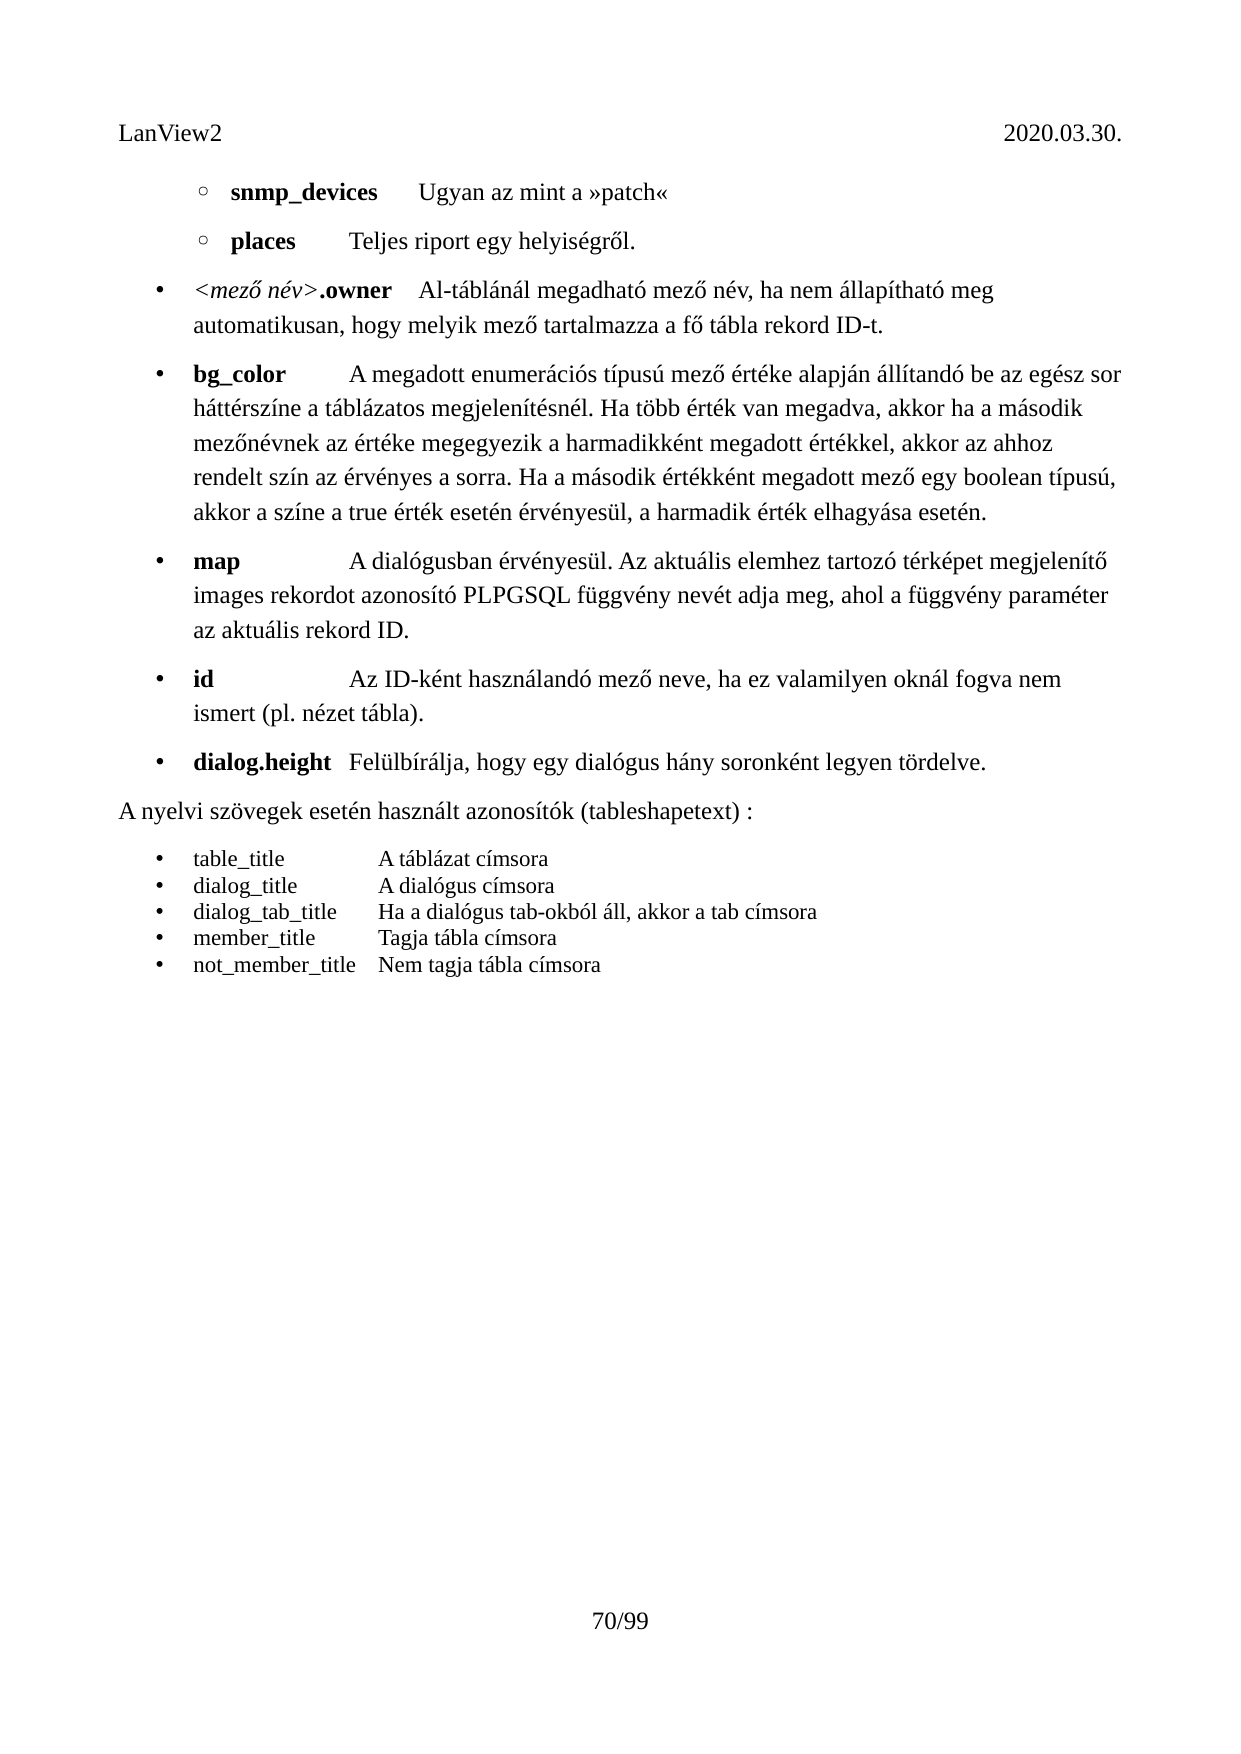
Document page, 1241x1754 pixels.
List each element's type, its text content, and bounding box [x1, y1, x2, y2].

list <mező név>.owner Al-táblánál megadható mező név, ha nem állapítható meg automatikusan, hogy melyik mező tartalmazza a fő tábla rekord ID-t. [156, 275, 1122, 338]
list not_member_title Nem tagja tábla címsora [156, 951, 1122, 977]
list snmp_devices Ugyan az mint a »patch« [193, 177, 1122, 206]
list table_title A táblázat címsora [156, 845, 1122, 872]
list bg_color A megadott enumerációs típusú mező értéke alapján állítandó be az egész sor háttérszíne a táblázatos megjelenítésnél. Ha több érték van megadva, akkor ha a második mezőnévnek az értéke megegyezik a harmadikként megadott értékkel, akkor az ahhoz rendelt szín az érvényes a sorra. Ha a második értékként megadott mező egy boolean típusú, akkor a színe a true érték esetén érvényesül, a harmadik érték elhagyása esetén. [156, 359, 1122, 525]
list id Az ID-ként használandó mező neve, ha ez valamilyen oknál fogva nem ismert (pl. nézet tábla). [156, 664, 1122, 727]
list dialog_tab_title Ha a dialógus tab-okból áll, akkor a tab címsora [156, 898, 1122, 924]
list member_title Tagja tábla címsora [156, 924, 1122, 951]
list dialog.height Felülbírálja, hogy egy dialógus hány soronként legyen tördelve. [156, 747, 1122, 776]
list dialog_title A dialógus címsora [156, 872, 1122, 898]
list map A dialógusban érvényesül. Az aktuális elemhez tartozó térképet megjelenítő images rekordot azonosító PLPGSQL függvény nevét adja meg, ahol a függvény paraméter az aktuális rekord ID. [156, 546, 1122, 643]
text A nyelvi szövegek esetén használt azonosítók (tableshapetext) : [118, 796, 1122, 825]
list places Teljes riport egy helyiségről. [193, 226, 1122, 255]
